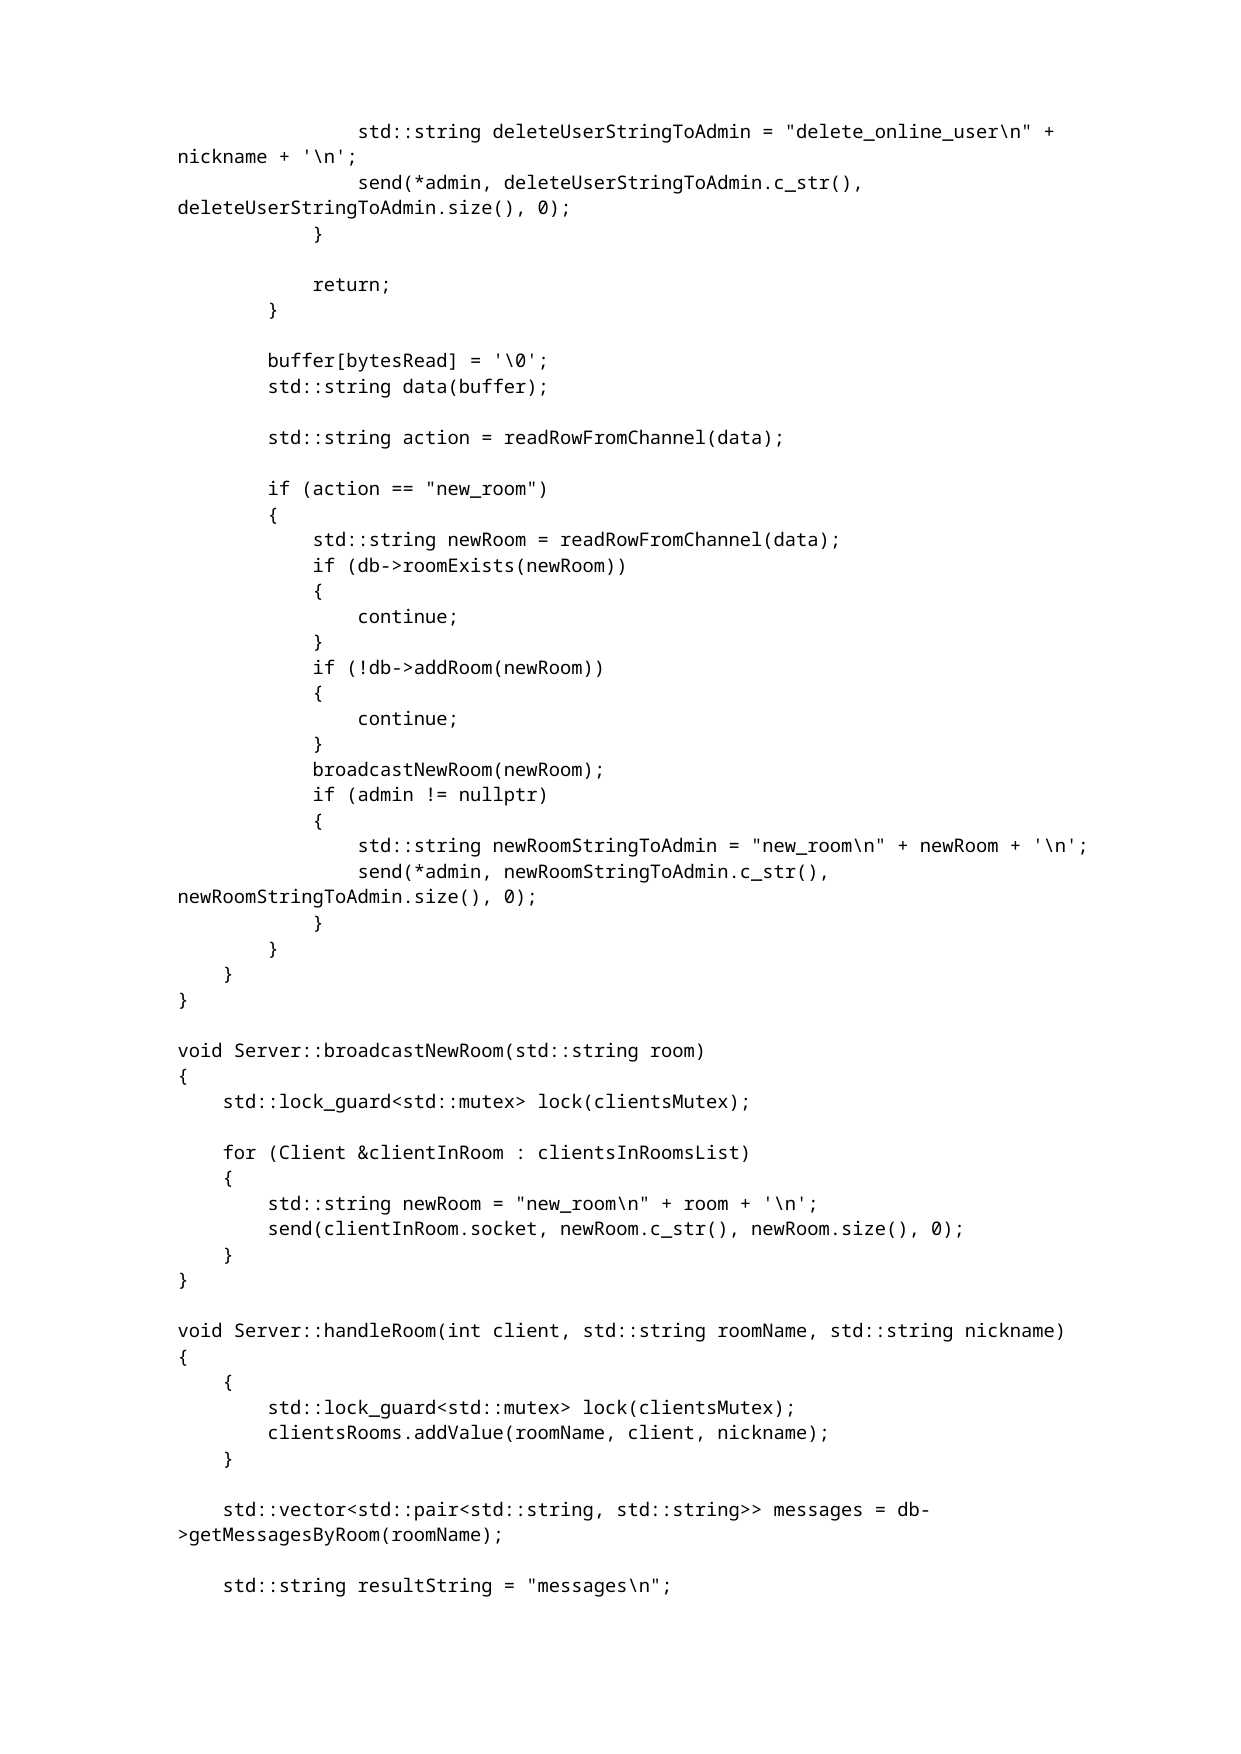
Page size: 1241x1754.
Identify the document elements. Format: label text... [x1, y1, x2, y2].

text std::string resultString = "messages\n"; [177, 1573, 1152, 1598]
text { [177, 1369, 1152, 1394]
text broadcastNewRoom(newRoom); [177, 756, 1152, 782]
text } [177, 986, 1152, 1011]
text } [177, 935, 1152, 960]
text std::lock_guard<std::mutex> lock(clientsMutex); [177, 1088, 1152, 1113]
text std::string newRoom = readRowFromChannel(data); [177, 526, 1152, 552]
text std::string action = readRowFromChannel(data); [177, 424, 1152, 450]
text { [177, 577, 1152, 603]
text send(clientInRoom.socket, newRoom.c_str(), newRoom.size(), 0); [177, 1216, 1152, 1241]
text if (!db->addRoom(newRoom)) [177, 654, 1152, 679]
text } [177, 731, 1152, 756]
text if (db->roomExists(newRoom)) [177, 552, 1152, 577]
text buffer[bytesRead] = '\0'; [177, 348, 1152, 373]
text std::vector<std::pair<std::string, std::string>> messages = db->getMessagesByRoom(roomName); [177, 1496, 1152, 1547]
text if (action == "new_room") [177, 475, 1152, 501]
text std::string data(buffer); [177, 373, 1152, 399]
text std::string newRoomStringToAdmin = "new_room\n" + newRoom + '\n'; [177, 833, 1152, 858]
text void Server::broadcastNewRoom(std::string room) [177, 1037, 1152, 1062]
text for (Client &clientInRoom : clientsInRoomsList) [177, 1139, 1152, 1164]
text std::lock_guard<std::mutex> lock(clientsMutex); [177, 1394, 1152, 1420]
text } [177, 1267, 1152, 1292]
text } [177, 909, 1152, 935]
text { [177, 1062, 1152, 1088]
text } [177, 297, 1152, 322]
text return; [177, 271, 1152, 297]
text if (admin != nullptr) [177, 782, 1152, 807]
text continue; [177, 603, 1152, 628]
text std::string deleteUserStringToAdmin = "delete_online_user\n" + nickname + '\n'; [177, 118, 1152, 169]
text } [177, 1445, 1152, 1471]
text continue; [177, 705, 1152, 731]
text } [177, 220, 1152, 246]
text { [177, 501, 1152, 526]
text } [177, 960, 1152, 986]
text { [177, 1343, 1152, 1369]
text send(*admin, newRoomStringToAdmin.c_str(), newRoomStringToAdmin.size(), 0); [177, 858, 1152, 909]
text std::string newRoom = "new_room\n" + room + '\n'; [177, 1190, 1152, 1216]
text { [177, 679, 1152, 705]
text } [177, 628, 1152, 654]
text clientsRooms.addValue(roomName, client, nickname); [177, 1420, 1152, 1445]
text } [177, 1241, 1152, 1267]
text send(*admin, deleteUserStringToAdmin.c_str(), deleteUserStringToAdmin.size(), 0); [177, 169, 1152, 220]
text { [177, 1164, 1152, 1190]
text void Server::handleRoom(int client, std::string roomName, std::string nickname) [177, 1318, 1152, 1343]
text { [177, 807, 1152, 833]
